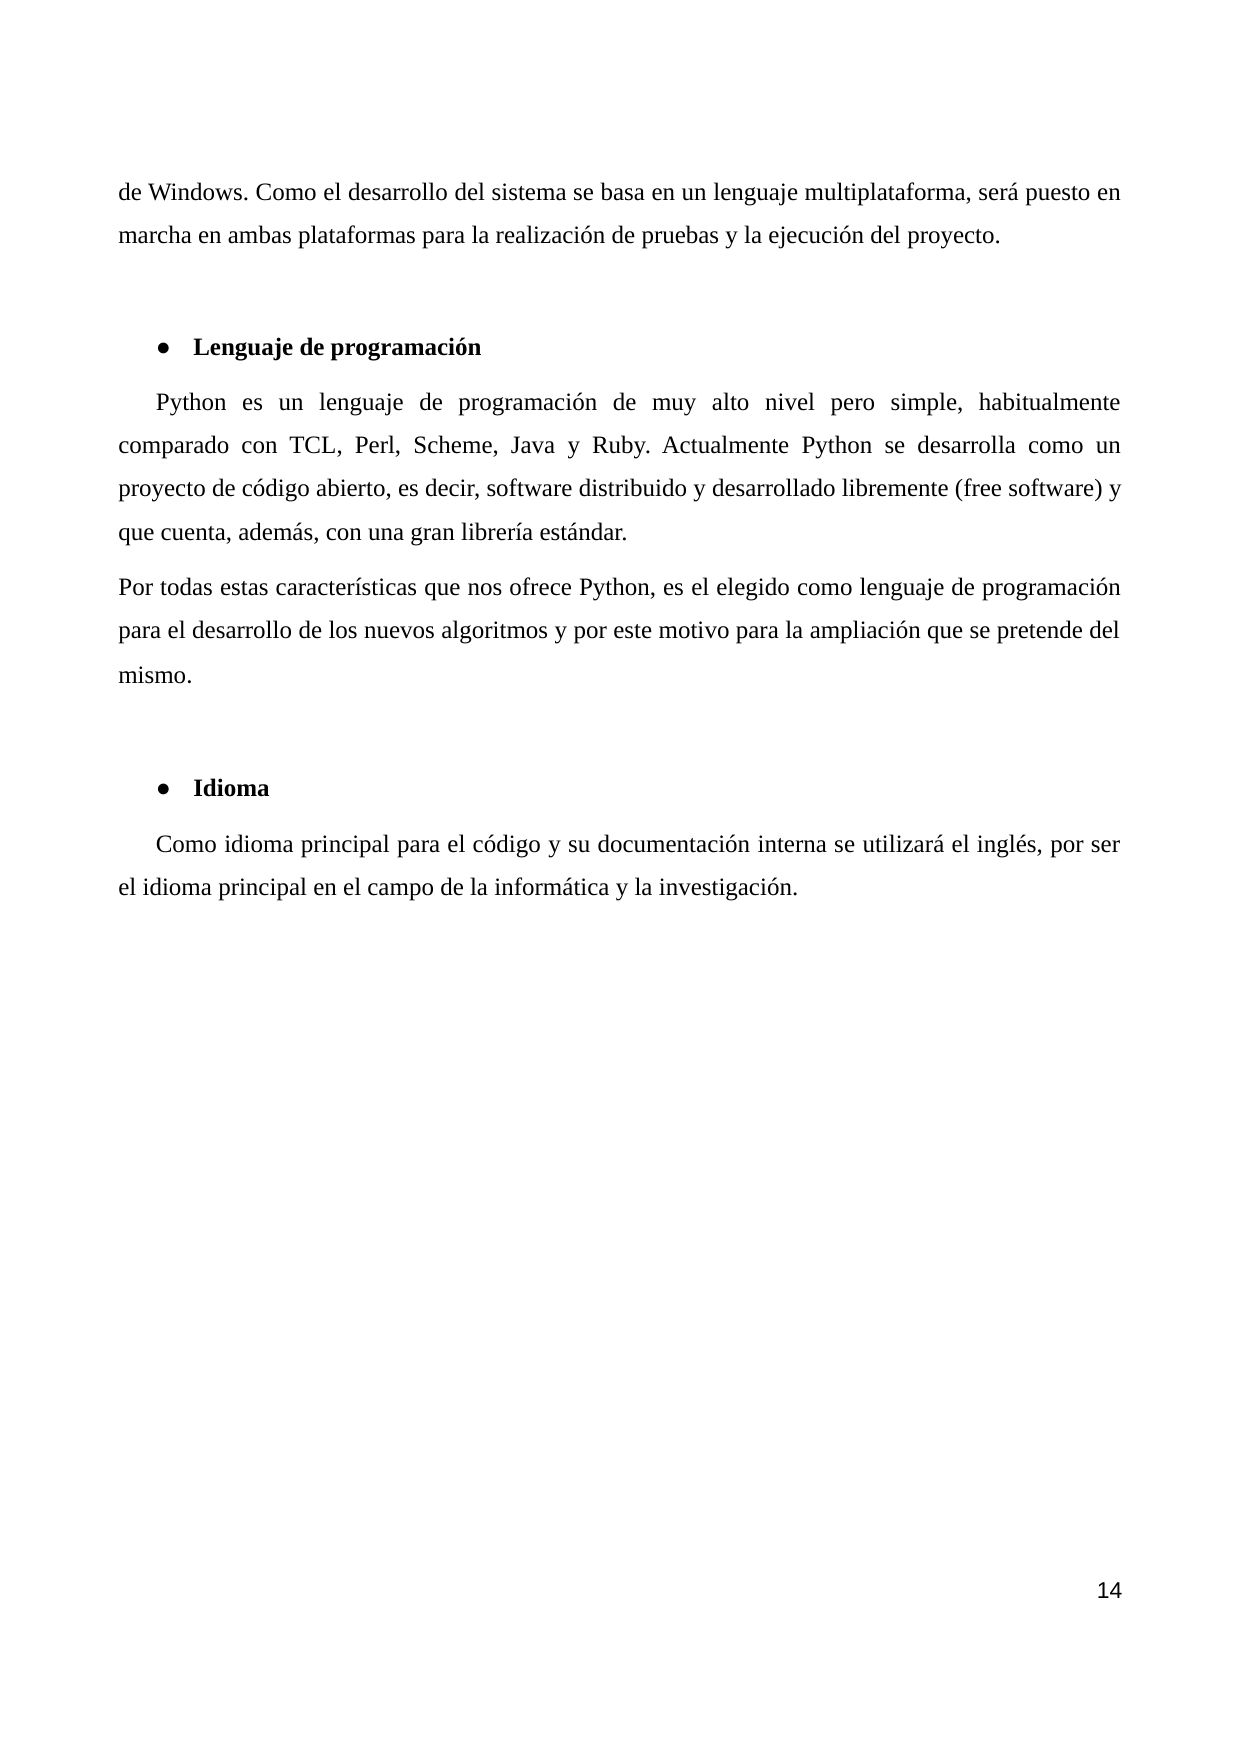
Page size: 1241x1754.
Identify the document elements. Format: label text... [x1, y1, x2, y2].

text Por todas estas características que nos ofrece Python, es el elegido como lenguaje de programación para el desarrollo de los nuevos algoritmos y por este motivo para la ampliación que se pretende del mismo. [118, 572, 1122, 690]
list Idioma [156, 773, 1122, 802]
text de Windows. Como el desarrollo del sistema se basa en un lenguaje multiplataforma, será puesto en marcha en ambas plataformas para la realización de pruebas y la ejecución del proyecto. [118, 177, 1122, 249]
list Lenguaje de programación [156, 332, 1122, 360]
text Como idioma principal para el código y su documentación interna se utilizará el inglés, por ser el idioma principal en el campo de la informática y la investigación. [118, 829, 1122, 901]
text Python es un lenguaje de programación de muy alto nivel pero simple, habitualmente comparado con TCL, Perl, Scheme, Java y Ruby. Actualmente Python se desarrolla como un proyecto de código abierto, es decir, software distribuido y desarrollado libremente (free software) y que cuenta, además, con una gran librería estándar. [118, 387, 1122, 545]
